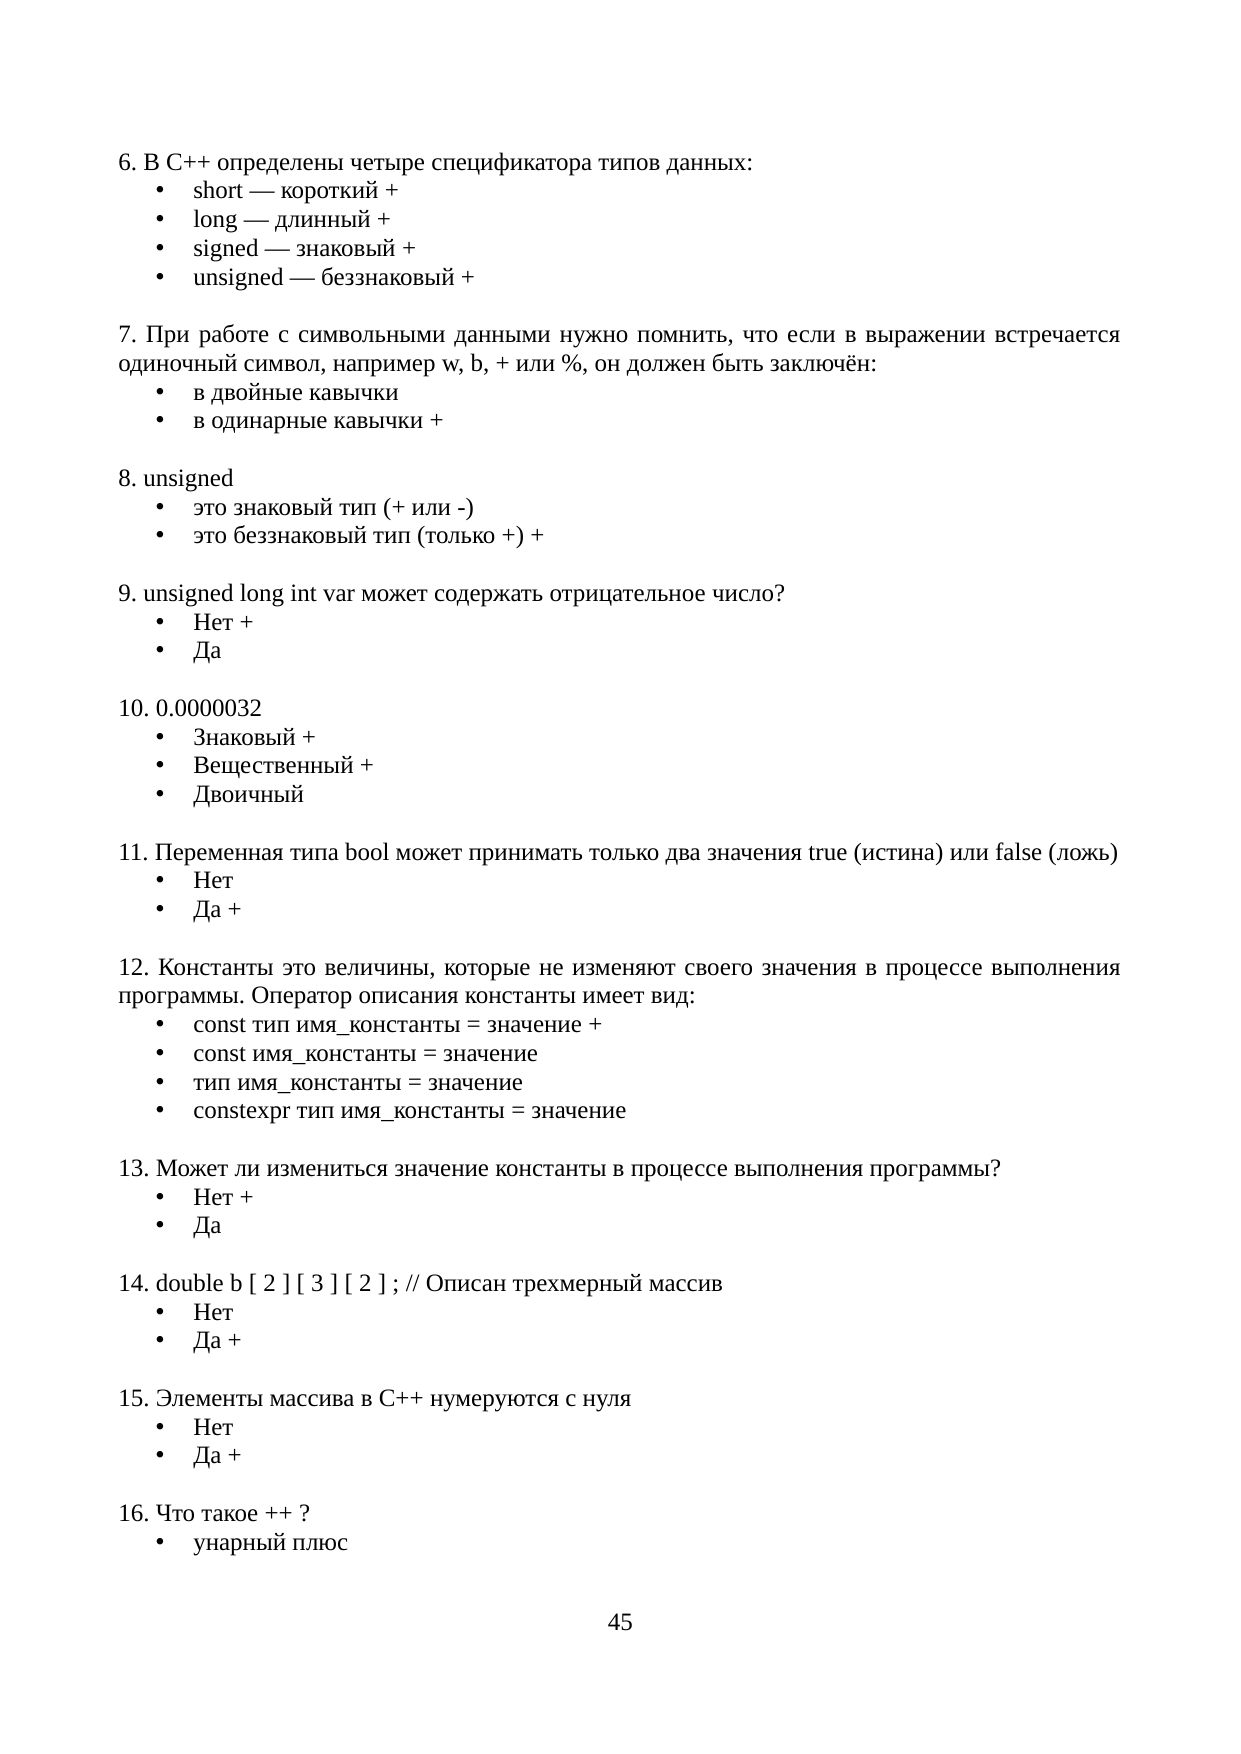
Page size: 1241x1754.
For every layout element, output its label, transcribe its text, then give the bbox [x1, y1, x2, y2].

list унарный плюс [156, 1527, 1122, 1556]
text 12. Константы это величины, которые не изменяют своего значения в процессе выполнения программы. Оператор описания константы имеет вид: [118, 952, 1122, 1009]
text 14. double b [ 2 ] [ 3 ] [ 2 ] ; // Описан трехмерный массив [118, 1268, 1122, 1297]
list сonst тип имя_константы = значение + [156, 1009, 1122, 1038]
list это беззнаковый тип (только +) + [156, 521, 1122, 549]
list short — короткий + [156, 176, 1122, 204]
list Да + [156, 1441, 1122, 1469]
list Нет + [156, 1182, 1122, 1211]
list unsigned — беззнаковый + [156, 262, 1122, 291]
text 15. Элементы массива в С++ нумеруются с нуля [118, 1383, 1122, 1412]
list Нет [156, 1297, 1122, 1326]
list это знаковый тип (+ или -) [156, 492, 1122, 521]
list Двоичный [156, 779, 1122, 808]
text 8. unsigned [118, 463, 1122, 492]
list signed — знаковый + [156, 233, 1122, 262]
text 10. 0.0000032 [118, 693, 1122, 722]
list Вещественный + [156, 751, 1122, 779]
text 6. В С++ определены четыре спецификатора типов данных: [118, 147, 1122, 176]
text 7. При работе с символьными данными нужно помнить, что если в выражении встречается одиночный символ, например w, b, + или %, он должен быть заключён: [118, 319, 1122, 377]
list Да + [156, 1326, 1122, 1354]
text 9. unsigned long int var может содержать отрицательное число? [118, 578, 1122, 607]
text 16. Что такое ++ ? [118, 1498, 1122, 1527]
list Нет [156, 1412, 1122, 1441]
list в двойные кавычки [156, 377, 1122, 406]
text 13. Может ли измениться значение константы в процессе выполнения программы? [118, 1153, 1122, 1182]
list Да + [156, 894, 1122, 923]
list Да [156, 1211, 1122, 1239]
list Нет [156, 866, 1122, 894]
list тип имя_константы = значение [156, 1067, 1122, 1096]
list Нет + [156, 607, 1122, 636]
text 11. Переменная типа bool может принимать только два значения true (истина) или false (ложь) [118, 837, 1122, 866]
list long — длинный + [156, 204, 1122, 233]
list в одинарные кавычки + [156, 406, 1122, 434]
list сonst имя_константы = значение [156, 1038, 1122, 1067]
list constexpr тип имя_константы = значение [156, 1096, 1122, 1124]
list Да [156, 636, 1122, 664]
list Знаковый + [156, 722, 1122, 751]
